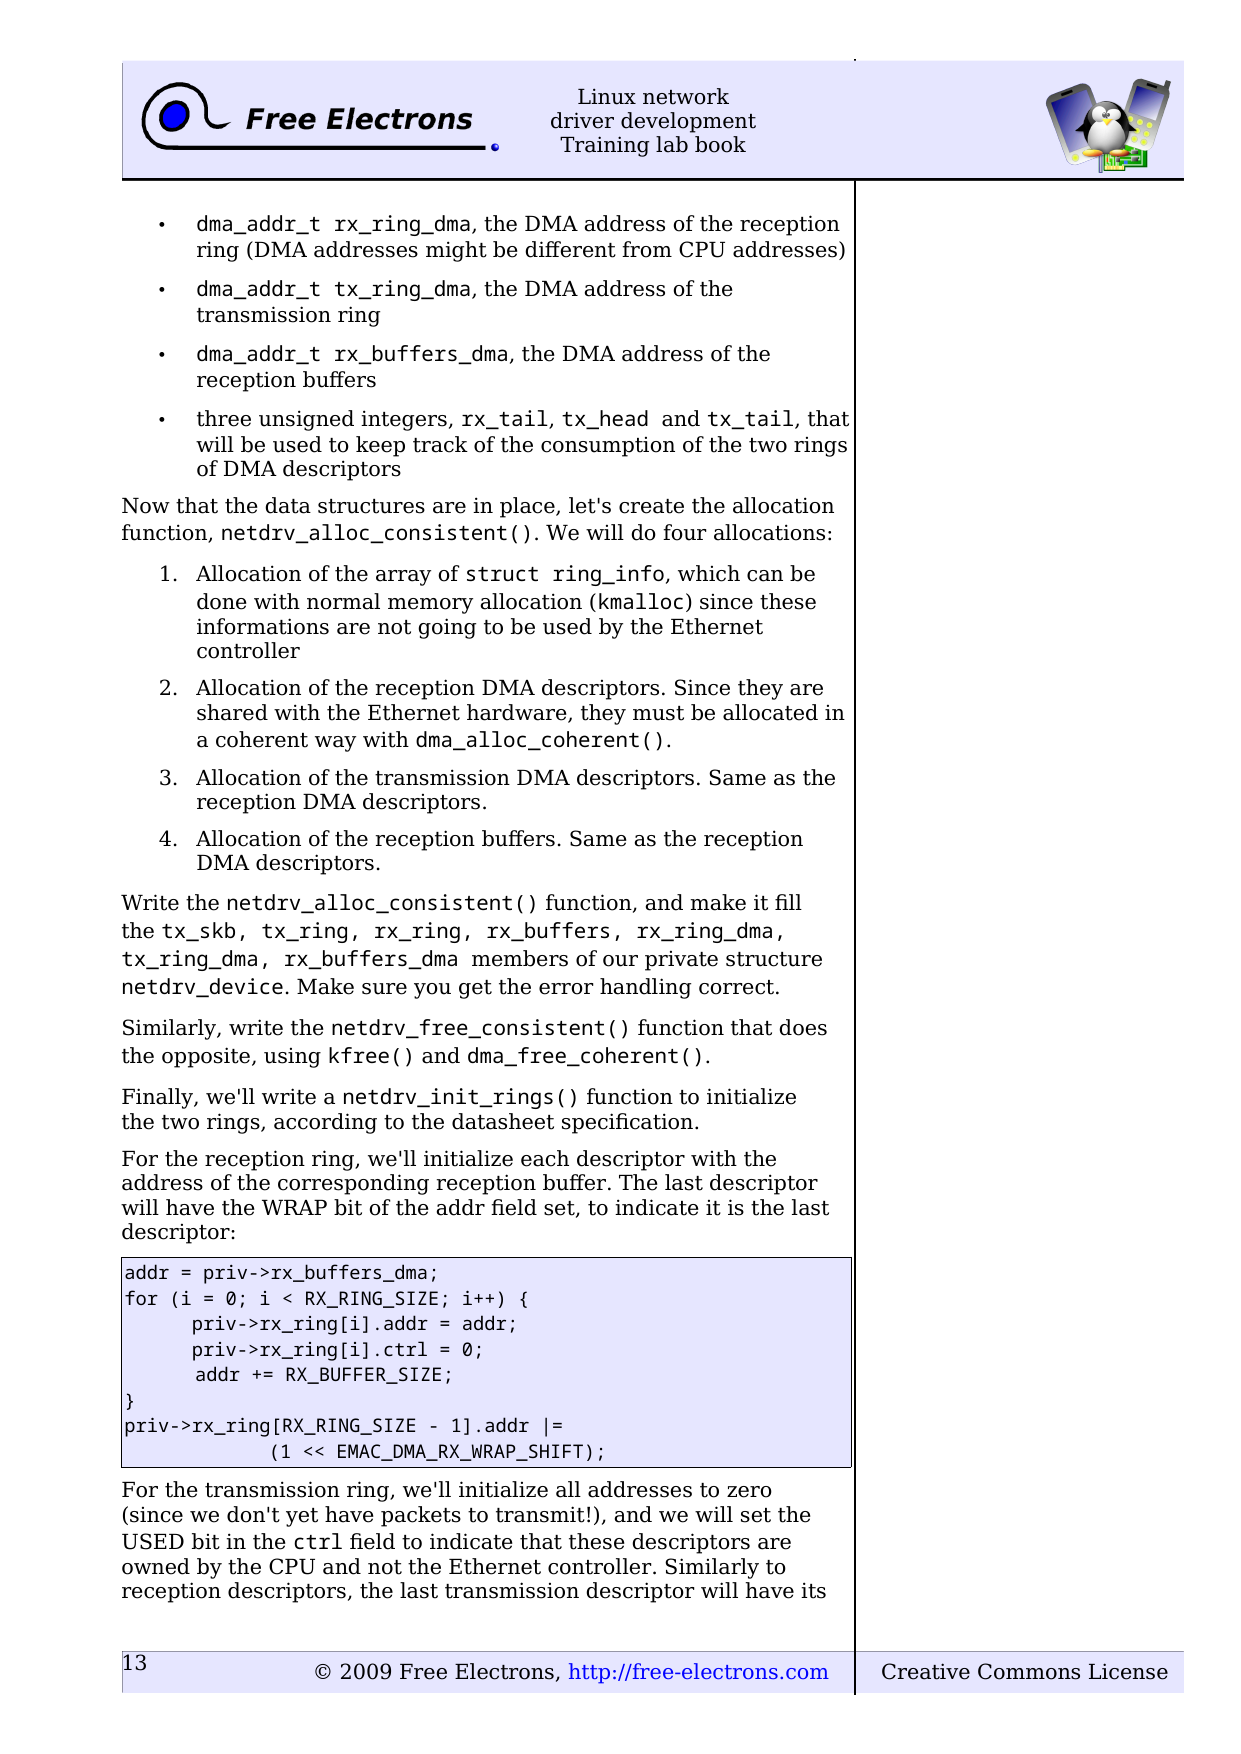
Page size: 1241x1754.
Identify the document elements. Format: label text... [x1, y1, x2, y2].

list Allocation of the reception DMA descriptors. Since they are shared with the Ethernet hardware, they must be allocated in a coherent way with dma_alloc_coherent(). [158, 676, 851, 753]
picture [136, 74, 502, 157]
text For the reception ring, we'll initialize each descriptor with the address of the corresponding reception buffer. The last descriptor will have the WRAP bit of the addr field set, to indicate it is the last descriptor: [121, 1147, 836, 1244]
text Similarly, write the netdrv_free_consistent() function that does the opposite, using kfree() and dma_free_coherent(). [121, 1013, 836, 1069]
list dma_addr_t rx_buffers_dma, the DMA address of the reception buffers [158, 339, 851, 392]
text Finally, we'll write a netdrv_init_rings() function to initialize the two rings, according to the datasheet specification. [121, 1082, 836, 1134]
text Write the netdrv_alloc_consistent() function, and make it fill the tx_skb, tx_ring, rx_ring, rx_buffers, rx_ring_dma, tx_ring_dma, rx_buffers_dma members of our private structure netdrv_device. Make sure you get the error handling correct. [121, 888, 836, 1001]
list dma_addr_t tx_ring_dma, the DMA address of the transmission ring [158, 274, 851, 327]
picture [1039, 67, 1177, 181]
text Now that the data structures are in place, let's create the allocation function, netdrv_alloc_consistent(). We will do four allocations: [121, 494, 836, 546]
text addr = priv->rx_buffers_dma; for (i = 0; i < RX_RING_SIZE; i++) { priv->rx_ring[i].addr = addr; priv->rx_ring[i].ctrl = 0; addr += RX_BUFFER_SIZE; } priv->rx_ring[RX_RING_SIZE - 1].addr |= (1 << EMAC_DMA_RX_WRAP_SHIFT); [122, 1258, 851, 1467]
list Allocation of the array of struct ring_info, which can be done with normal memory allocation (kmalloc) since these informations are not going to be used by the Ethernet controller [158, 559, 851, 664]
list dma_addr_t rx_ring_dma, the DMA address of the reception ring (DMA addresses might be different from CPU addresses) [158, 209, 851, 262]
list Allocation of the transmission DMA descriptors. Same as the reception DMA descriptors. [158, 766, 851, 814]
text For the transmission ring, we'll initialize all addresses to zero (since we don't yet have packets to transmit!), and we will set the USED bit in the ctrl field to indicate that these descriptors are owned by the CPU and not the Ethernet controller. Similarly to reception descriptors, the last transmission descriptor will have its [121, 1479, 836, 1604]
list three unsigned integers, rx_tail, tx_head and tx_tail, that will be used to keep track of the consumption of the two rings of DMA descriptors [158, 404, 851, 481]
list Allocation of the reception buffers. Same as the reception DMA descriptors. [158, 827, 851, 875]
